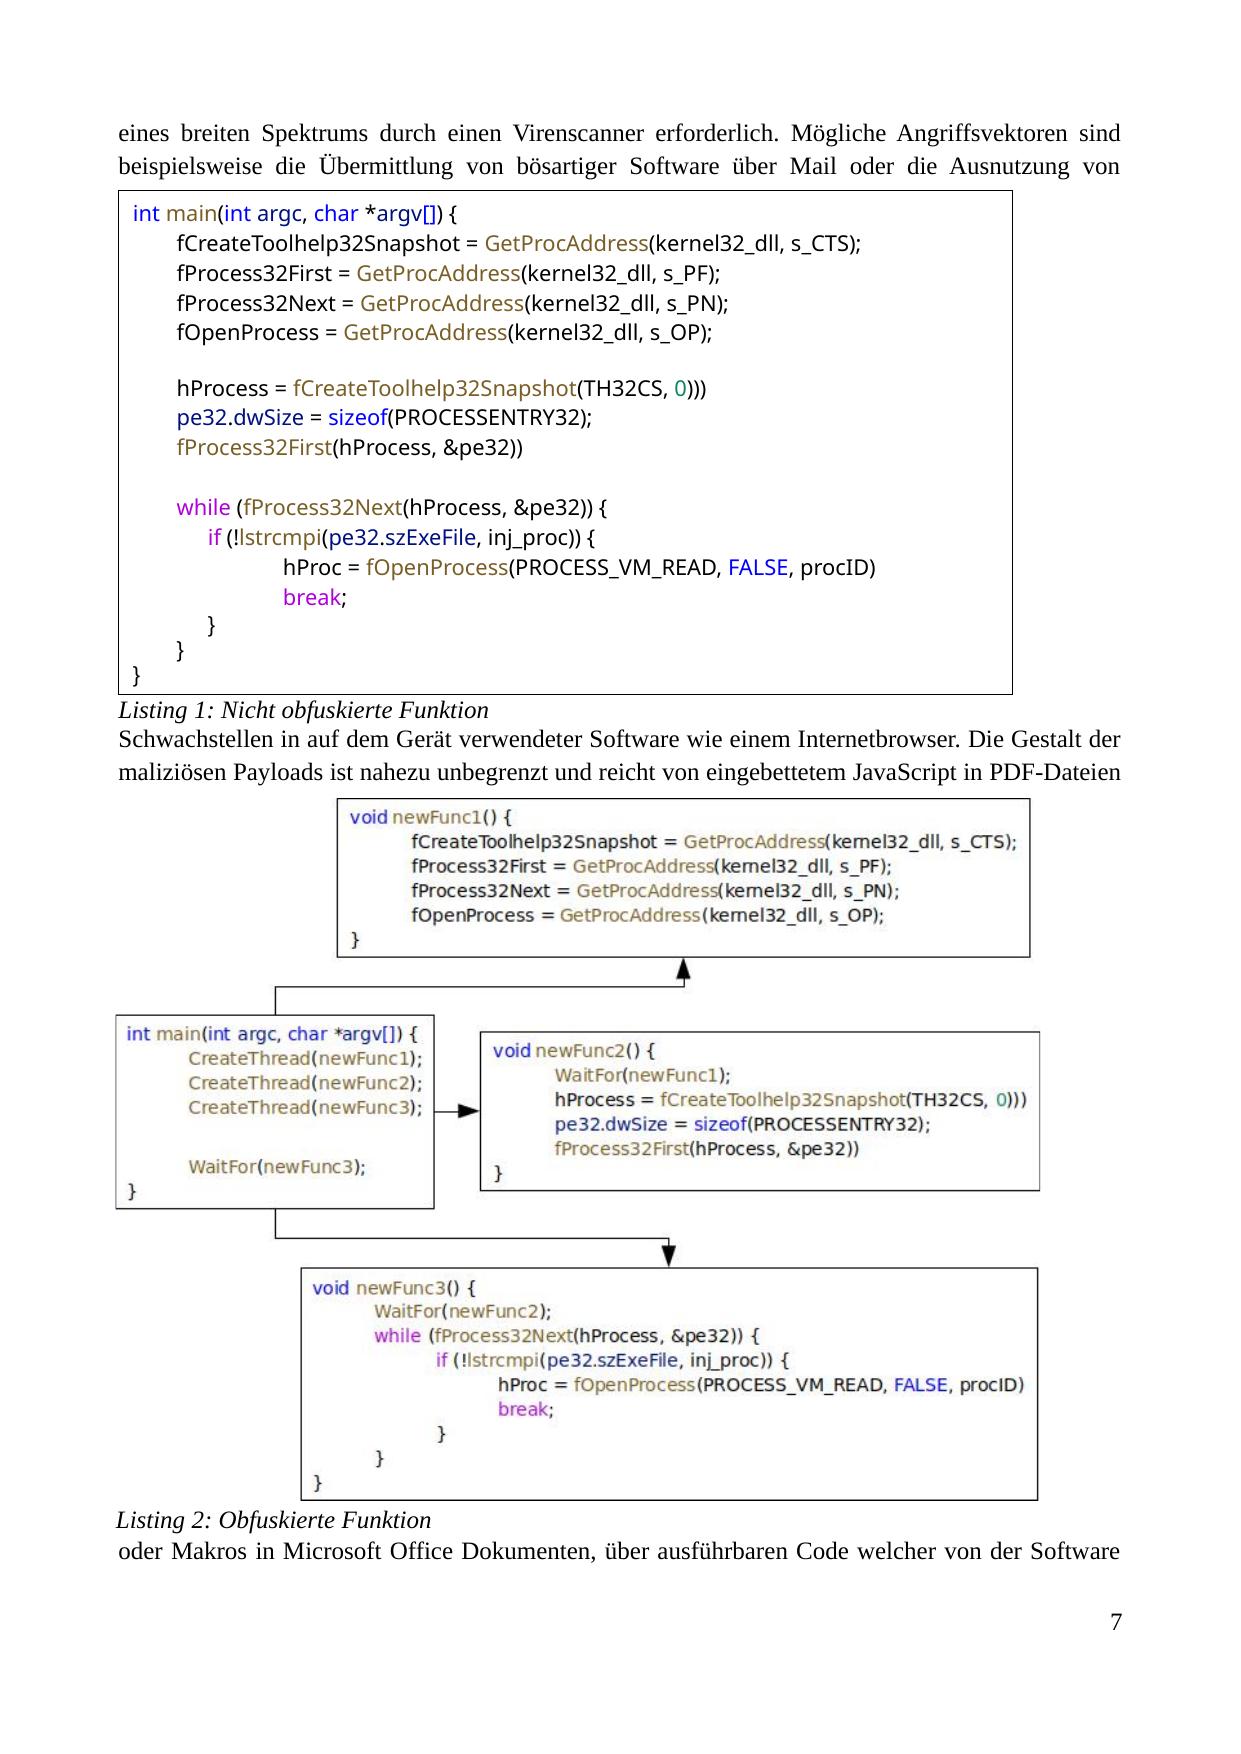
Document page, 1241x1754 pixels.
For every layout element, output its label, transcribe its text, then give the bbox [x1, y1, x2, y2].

picture [115, 798, 1041, 1501]
list Listing 1: Nicht obfuskierte Funktion [119, 203, 1012, 694]
list Listing 2: Obfuskierte Funktion [116, 1503, 1079, 1534]
text eines breiten Spektrums durch einen Virenscanner erforderlich. Mögliche Angriffsvektoren sind beispielsweise die Übermittlung von bösartiger Software über Mail oder die Ausnutzung von Schwachstellen in auf dem Gerät verwendeter Software wie einem Internetbrowser. Die Gestalt der maliziösen Payloads ist nahezu unbegrenzt und reicht von eingebettetem JavaScript in PDF-Dateien oder Makros in Microsoft Office Dokumenten, über ausführbaren Code welcher von der Software [118, 118, 1122, 1565]
list Listing 1: Nicht obfuskierte Funktion [118, 695, 1012, 724]
